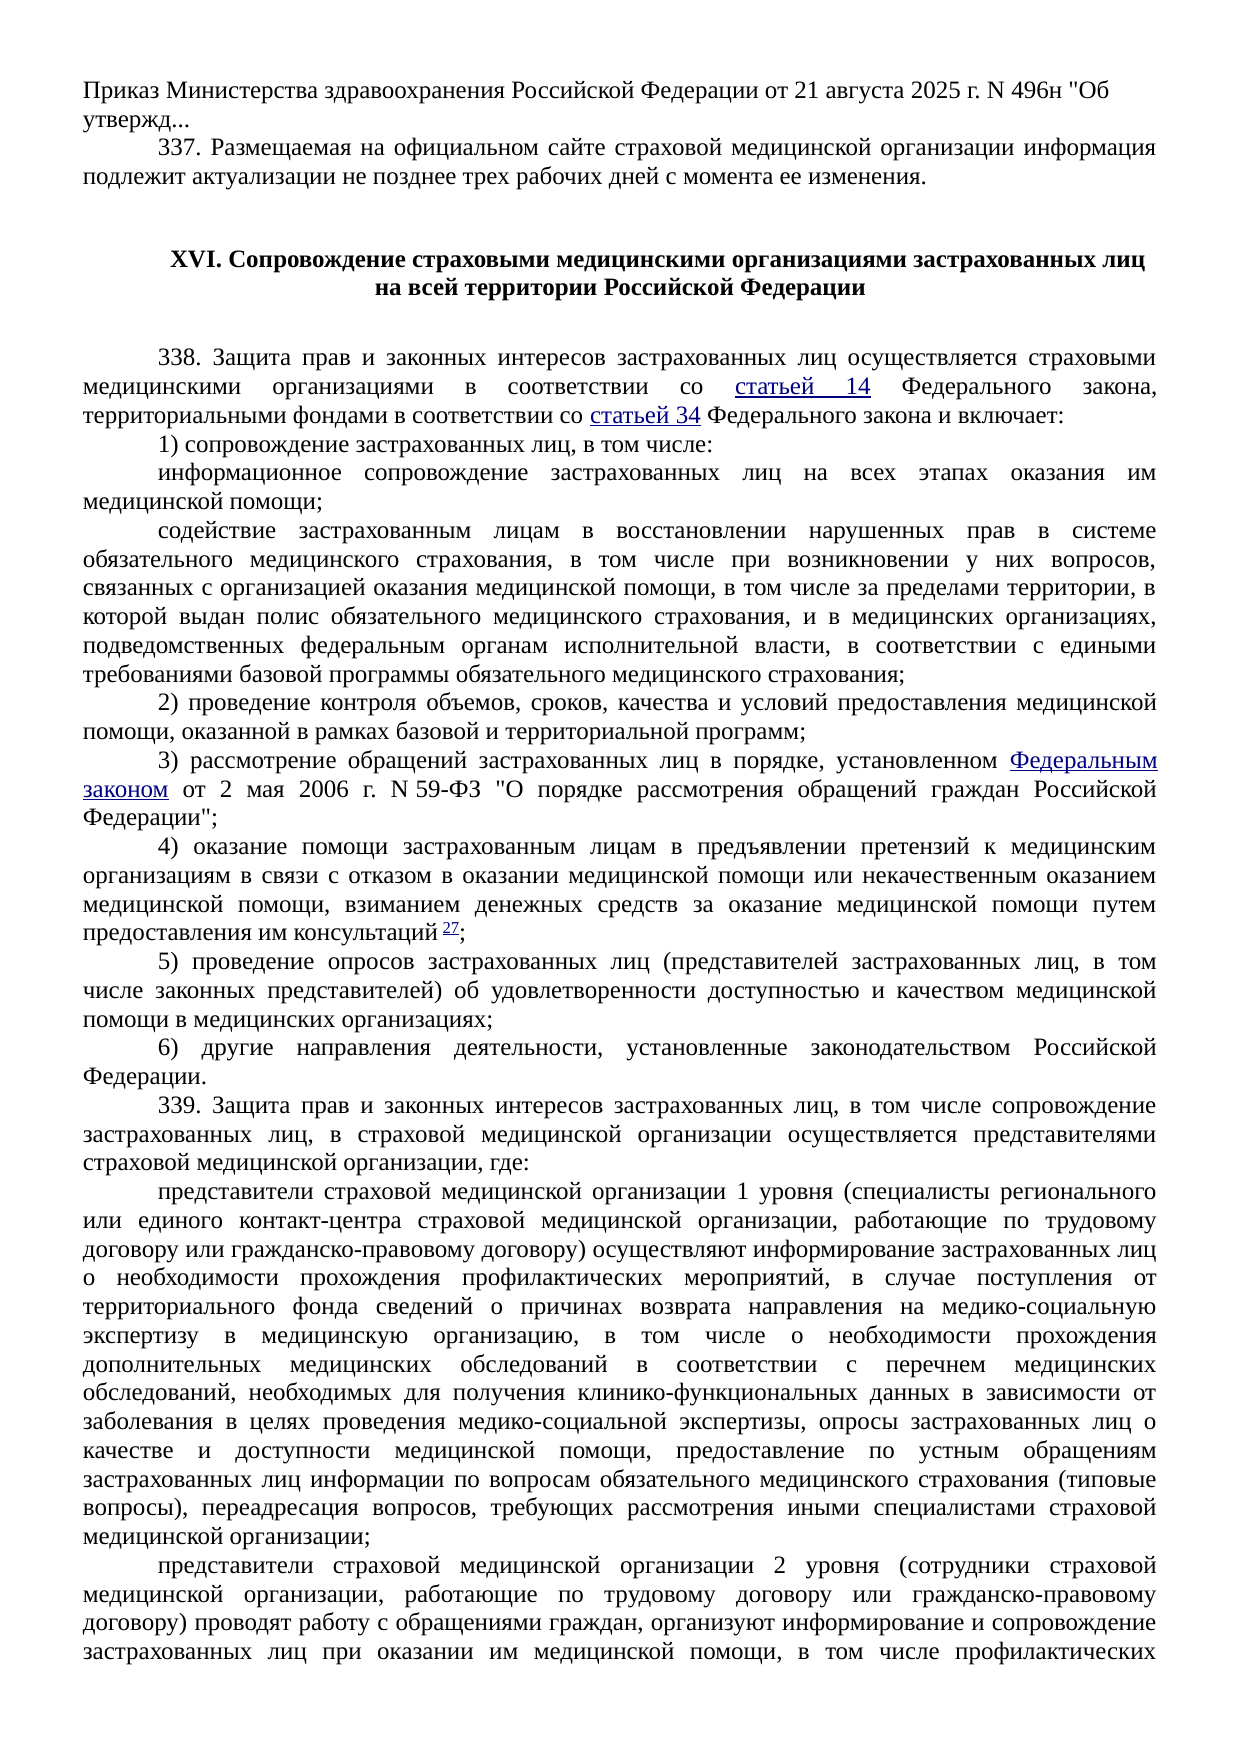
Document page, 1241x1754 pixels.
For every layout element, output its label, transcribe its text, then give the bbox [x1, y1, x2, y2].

text информационное сопровождение застрахованных лиц на всех этапах оказания им медицинской помощи; [83, 457, 1157, 515]
text 3) рассмотрение обращений застрахованных лиц в порядке, установленном Федеральным законом от 2 мая 2006 г. N 59-ФЗ "О порядке рассмотрения обращений граждан Российской Федерации"; [83, 745, 1157, 831]
text 2) проведение контроля объемов, сроков, качества и условий предоставления медицинской помощи, оказанной в рамках базовой и территориальной программ; [83, 687, 1157, 745]
text 6) другие направления деятельности, установленные законодательством Российской Федерации. [83, 1032, 1157, 1090]
text 5) проведение опросов застрахованных лиц (представителей застрахованных лиц, в том числе законных представителей) об удовлетворенности доступностью и качеством медицинской помощи в медицинских организациях; [83, 946, 1157, 1032]
text 338. Защита прав и законных интересов застрахованных лиц осуществляется страховыми медицинскими организациями в соответствии со статьей 14 Федерального закона, территориальными фондами в соответствии со статьей 34 Федерального закона и включает: [83, 342, 1157, 429]
text содействие застрахованным лицам в восстановлении нарушенных прав в системе обязательного медицинского страхования, в том числе при возникновении у них вопросов, связанных с организацией оказания медицинской помощи, в том числе за пределами территории, в которой выдан полис обязательного медицинского страхования, и в медицинских организациях, подведомственных федеральным органам исполнительной власти, в соответствии с едиными требованиями базовой программы обязательного медицинского страхования; [83, 515, 1157, 687]
text 4) оказание помощи застрахованным лицам в предъявлении претензий к медицинским организациям в связи с отказом в оказании медицинской помощи или некачественным оказанием медицинской помощи, взиманием денежных средств за оказание медицинской помощи путем предоставления им консультаций 27; [83, 831, 1157, 946]
text 339. Защита прав и законных интересов застрахованных лиц, в том числе сопровождение застрахованных лиц, в страховой медицинской организации осуществляется представителями страховой медицинской организации, где: [83, 1090, 1157, 1176]
subtitle XVI. Сопровождение страховыми медицинскими организациями застрахованных лиц на всей территории Российской Федерации [83, 244, 1157, 301]
text 1) сопровождение застрахованных лиц, в том числе: [83, 429, 1157, 457]
text представители страховой медицинской организации 2 уровня (сотрудники страховой медицинской организации, работающие по трудовому договору или гражданско-правовому договору) проводят работу с обращениями граждан, организуют информирование и сопровождение застрахованных лиц при оказании им медицинской помощи, в том числе профилактических [83, 1550, 1157, 1665]
text 337. Размещаемая на официальном сайте страховой медицинской организации информация подлежит актуализации не позднее трех рабочих дней с момента ее изменения. [83, 132, 1157, 190]
text представители страховой медицинской организации 1 уровня (специалисты регионального или единого контакт-центра страховой медицинской организации, работающие по трудовому договору или гражданско-правовому договору) осуществляют информирование застрахованных лиц о необходимости прохождения профилактических мероприятий, в случае поступления от территориального фонда сведений о причинах возврата направления на медико-социальную экспертизу в медицинскую организацию, в том числе о необходимости прохождения дополнительных медицинских обследований в соответствии с перечнем медицинских обследований, необходимых для получения клинико-функциональных данных в зависимости от заболевания в целях проведения медико-социальной экспертизы, опросы застрахованных лиц о качестве и доступности медицинской помощи, предоставление по устным обращениям застрахованных лиц информации по вопросам обязательного медицинского страхования (типовые вопросы), переадресация вопросов, требующих рассмотрения иными специалистами страховой медицинской организации; [83, 1176, 1157, 1550]
